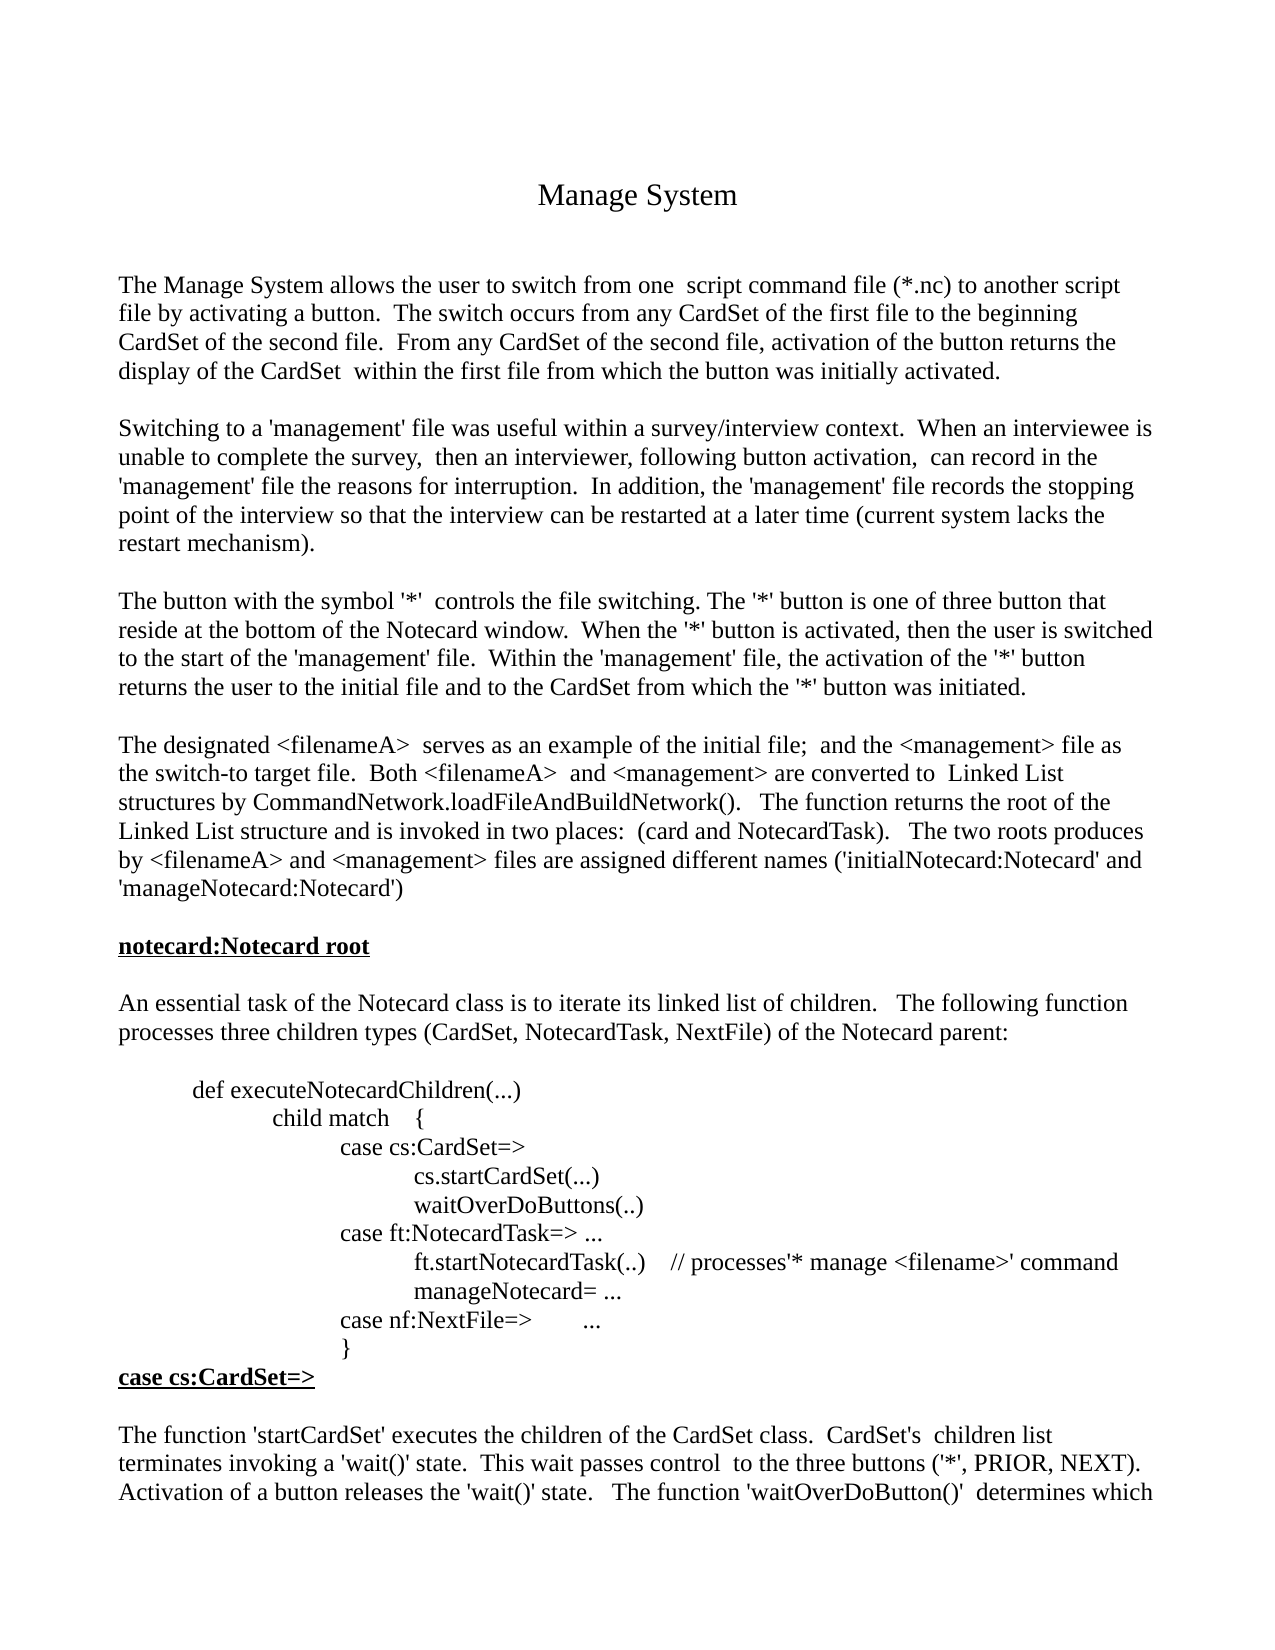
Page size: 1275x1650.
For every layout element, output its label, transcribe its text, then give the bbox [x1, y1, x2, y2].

text child match { [118, 1103, 1157, 1132]
text An essential task of the Notecard class is to iterate its linked list of children. The following function processes three children types (CardSet, NotecardTask, NextFile) of the Notecard parent: [118, 988, 1157, 1046]
text The designated <filenameA> serves as an example of the initial file; and the <management> file as the switch-to target file. Both <filenameA> and <management> are converted to Linked List structures by CommandNetwork.loadFileAndBuildNetwork(). The function returns the root of the Linked List structure and is invoked in two places: (card and NotecardTask). The two roots produces by <filenameA> and <management> files are assigned different names ('initialNotecard:Notecard' and 'manageNotecard:Notecard') [118, 730, 1157, 902]
text case cs:CardSet=> [118, 1132, 1157, 1161]
text } [118, 1333, 1157, 1362]
text case nf:NextFile=> ... [118, 1305, 1157, 1333]
text waitOverDoButtons(..) [118, 1190, 1157, 1218]
text Manage System [118, 176, 1157, 212]
text case ft:NotecardTask=> ... [118, 1218, 1157, 1247]
text The Manage System allows the user to switch from one script command file (*.nc) to another script file by activating a button. The switch occurs from any CardSet of the first file to the beginning CardSet of the second file. From any CardSet of the second file, activation of the button returns the display of the CardSet within the first file from which the button was initially activated. [118, 270, 1157, 385]
text notecard:Notecard root [118, 931, 1157, 960]
text The button with the symbol '*' controls the file switching. The '*' button is one of three button that reside at the bottom of the Notecard window. When the '*' button is activated, then the user is switched to the start of the 'management' file. Within the 'management' file, the activation of the '*' button returns the user to the initial file and to the CardSet from which the '*' button was initiated. [118, 586, 1157, 701]
text case cs:CardSet=> [118, 1362, 1157, 1391]
text cs.startCardSet(...) [118, 1161, 1157, 1190]
text The function 'startCardSet' executes the children of the CardSet class. CardSet's children list terminates invoking a 'wait()' state. This wait passes control to the three buttons ('*', PRIOR, NEXT). Activation of a button releases the 'wait()' state. The function 'waitOverDoButton()' determines which [118, 1420, 1157, 1506]
text def executeNotecardChildren(...) [118, 1075, 1157, 1103]
text ft.startNotecardTask(..) // processes'* manage <filename>' command [118, 1247, 1157, 1276]
text Switching to a 'management' file was useful within a survey/interview context. When an interviewee is unable to complete the survey, then an interviewer, following button activation, can record in the 'management' file the reasons for interruption. In addition, the 'management' file records the stopping point of the interview so that the interview can be restarted at a later time (current system lacks the restart mechanism). [118, 413, 1157, 557]
text manageNotecard= ... [118, 1276, 1157, 1305]
